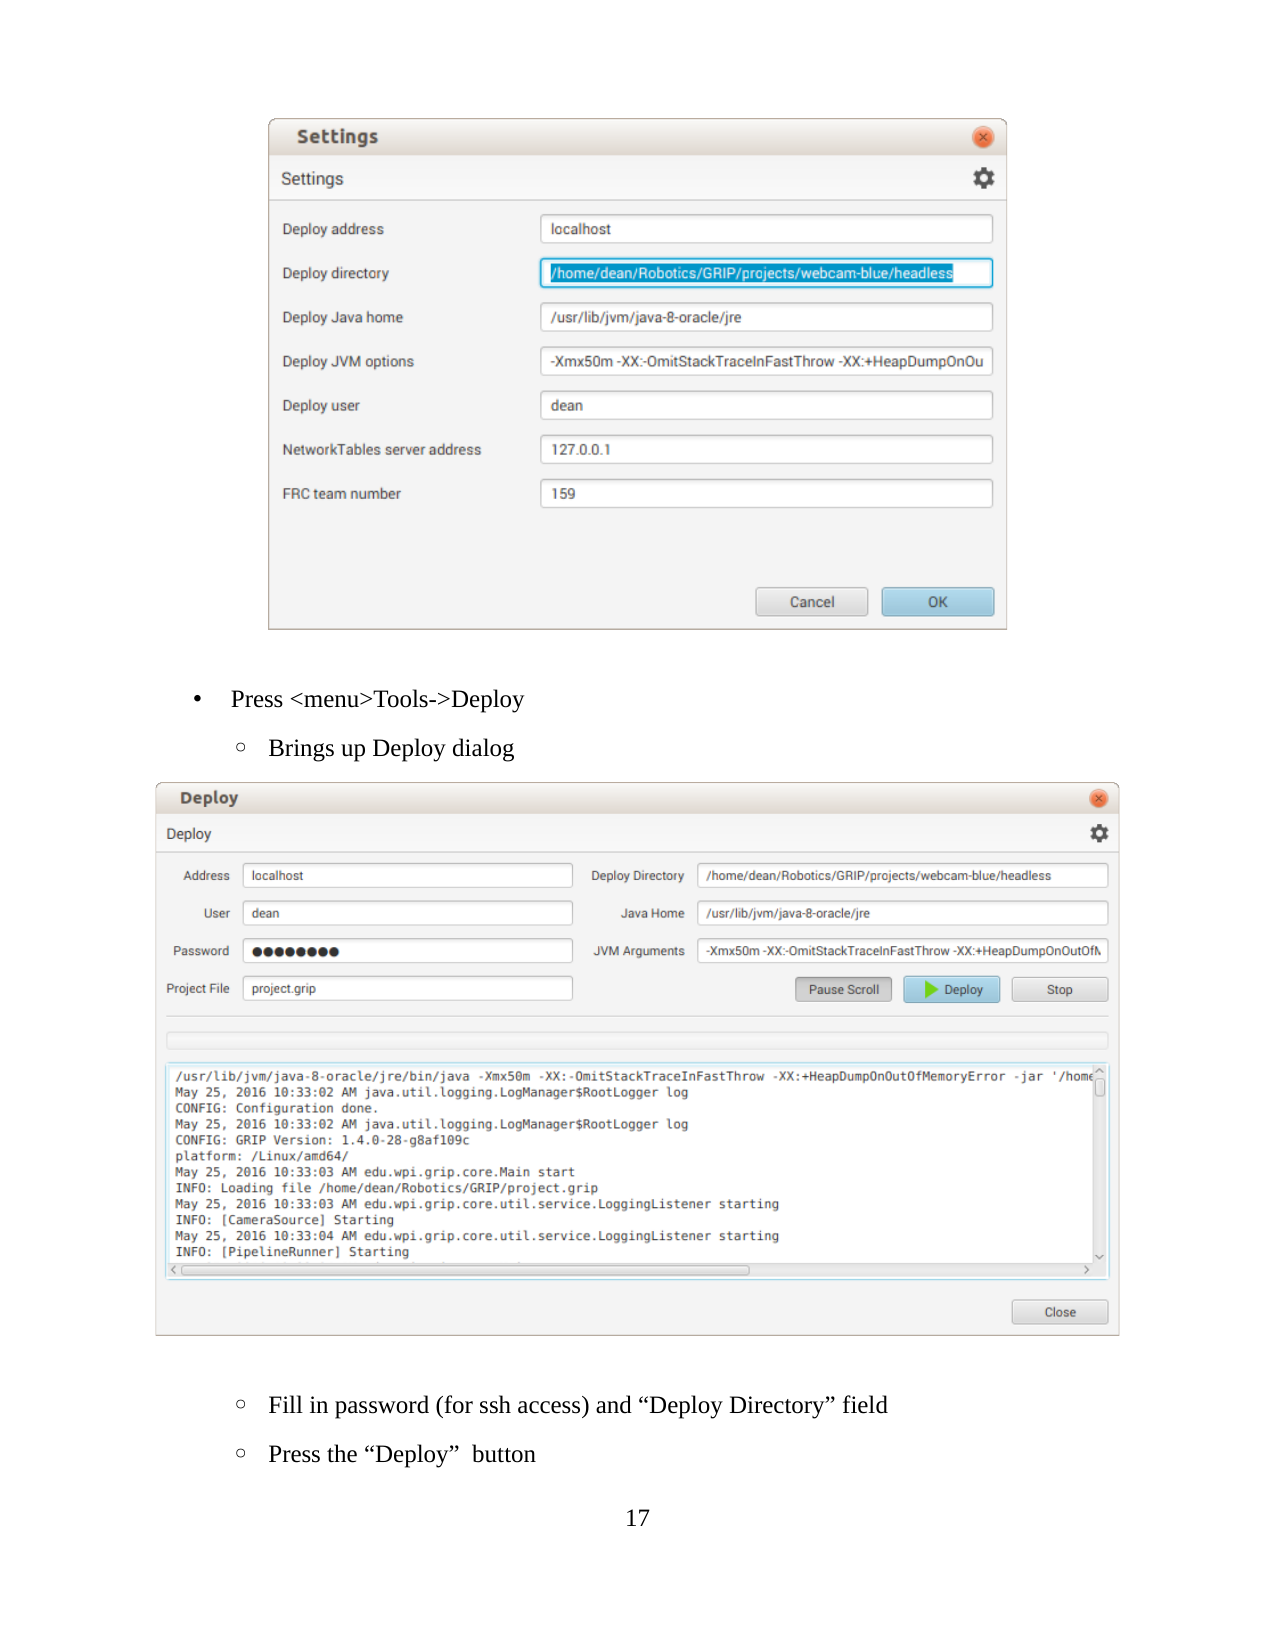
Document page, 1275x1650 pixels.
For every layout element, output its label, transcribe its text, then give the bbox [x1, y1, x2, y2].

picture [155, 782, 1120, 1336]
picture [268, 118, 1008, 630]
list Press the “Deploy” button [231, 1439, 1157, 1468]
list Press <menu>Tools->Deploy [193, 684, 1157, 713]
list Fill in password (for ssh access) and “Deploy Directory” field [231, 1390, 1157, 1419]
list Brings up Deploy dialog [231, 733, 1157, 762]
